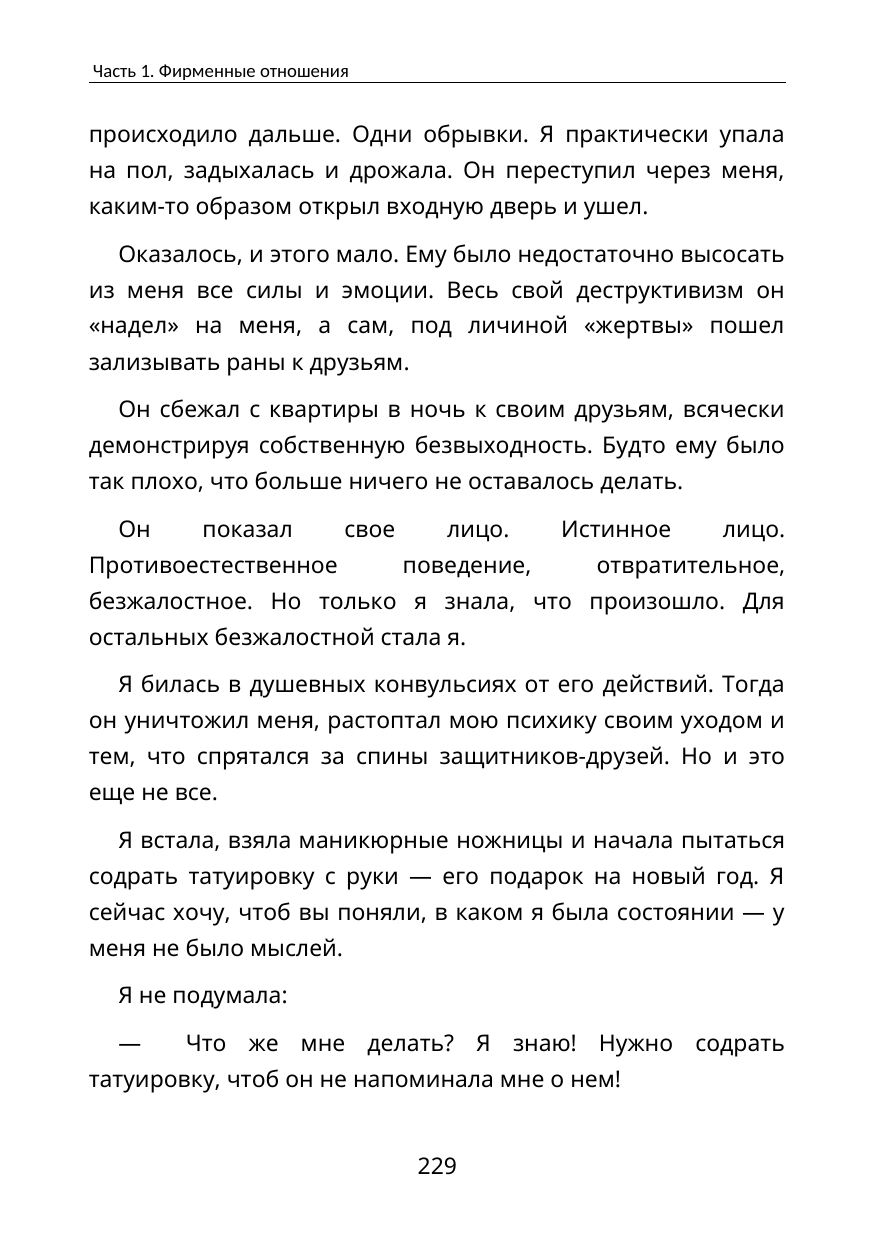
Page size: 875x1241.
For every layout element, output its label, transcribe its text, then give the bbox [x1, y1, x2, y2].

text Он показал свое лицо. Истинное лицо. Противоестественное поведение, отвратительное, безжалостное. Но только я знала, что произошло. Для остальных безжалостной стала я. [88, 513, 786, 652]
text Я не подумала: [88, 979, 786, 1011]
text Я встала, взяла маникюрные ножницы и начала пытаться содрать татуировку с руки — его подарок на новый год. Я сейчас хочу, чтоб вы поняли, в каком я была состоянии — у меня не было мыслей. [88, 824, 786, 963]
text Оказалось, и этого мало. Ему было недостаточно высосать из меня все силы и эмоции. Весь свой деструктивизм он «надел» на меня, а сам, под личиной «жертвы» пошел зализывать раны к друзьям. [88, 238, 786, 377]
list Что же мне делать? Я знаю! Нужно содрать татуировку, чтоб он не напоминала мне о нем! [88, 1027, 786, 1094]
text Он сбежал с квартиры в ночь к своим друзьям, всячески демонстрируя собственную безвыходность. Будто ему было так плохо, что больше ничего не оставалось делать. [88, 393, 786, 496]
text происходило дальше. Одни обрывки. Я практически упала на пол, задыхалась и дрожала. Он переступил через меня, каким-то образом открыл входную дверь и ушел. [88, 118, 786, 221]
text Я билась в душевных конвульсиях от его действий. Тогда он уничтожил меня, растоптал мою психику своим уходом и тем, что спрятался за спины защитников-друзей. Но и это еще не все. [88, 668, 786, 807]
